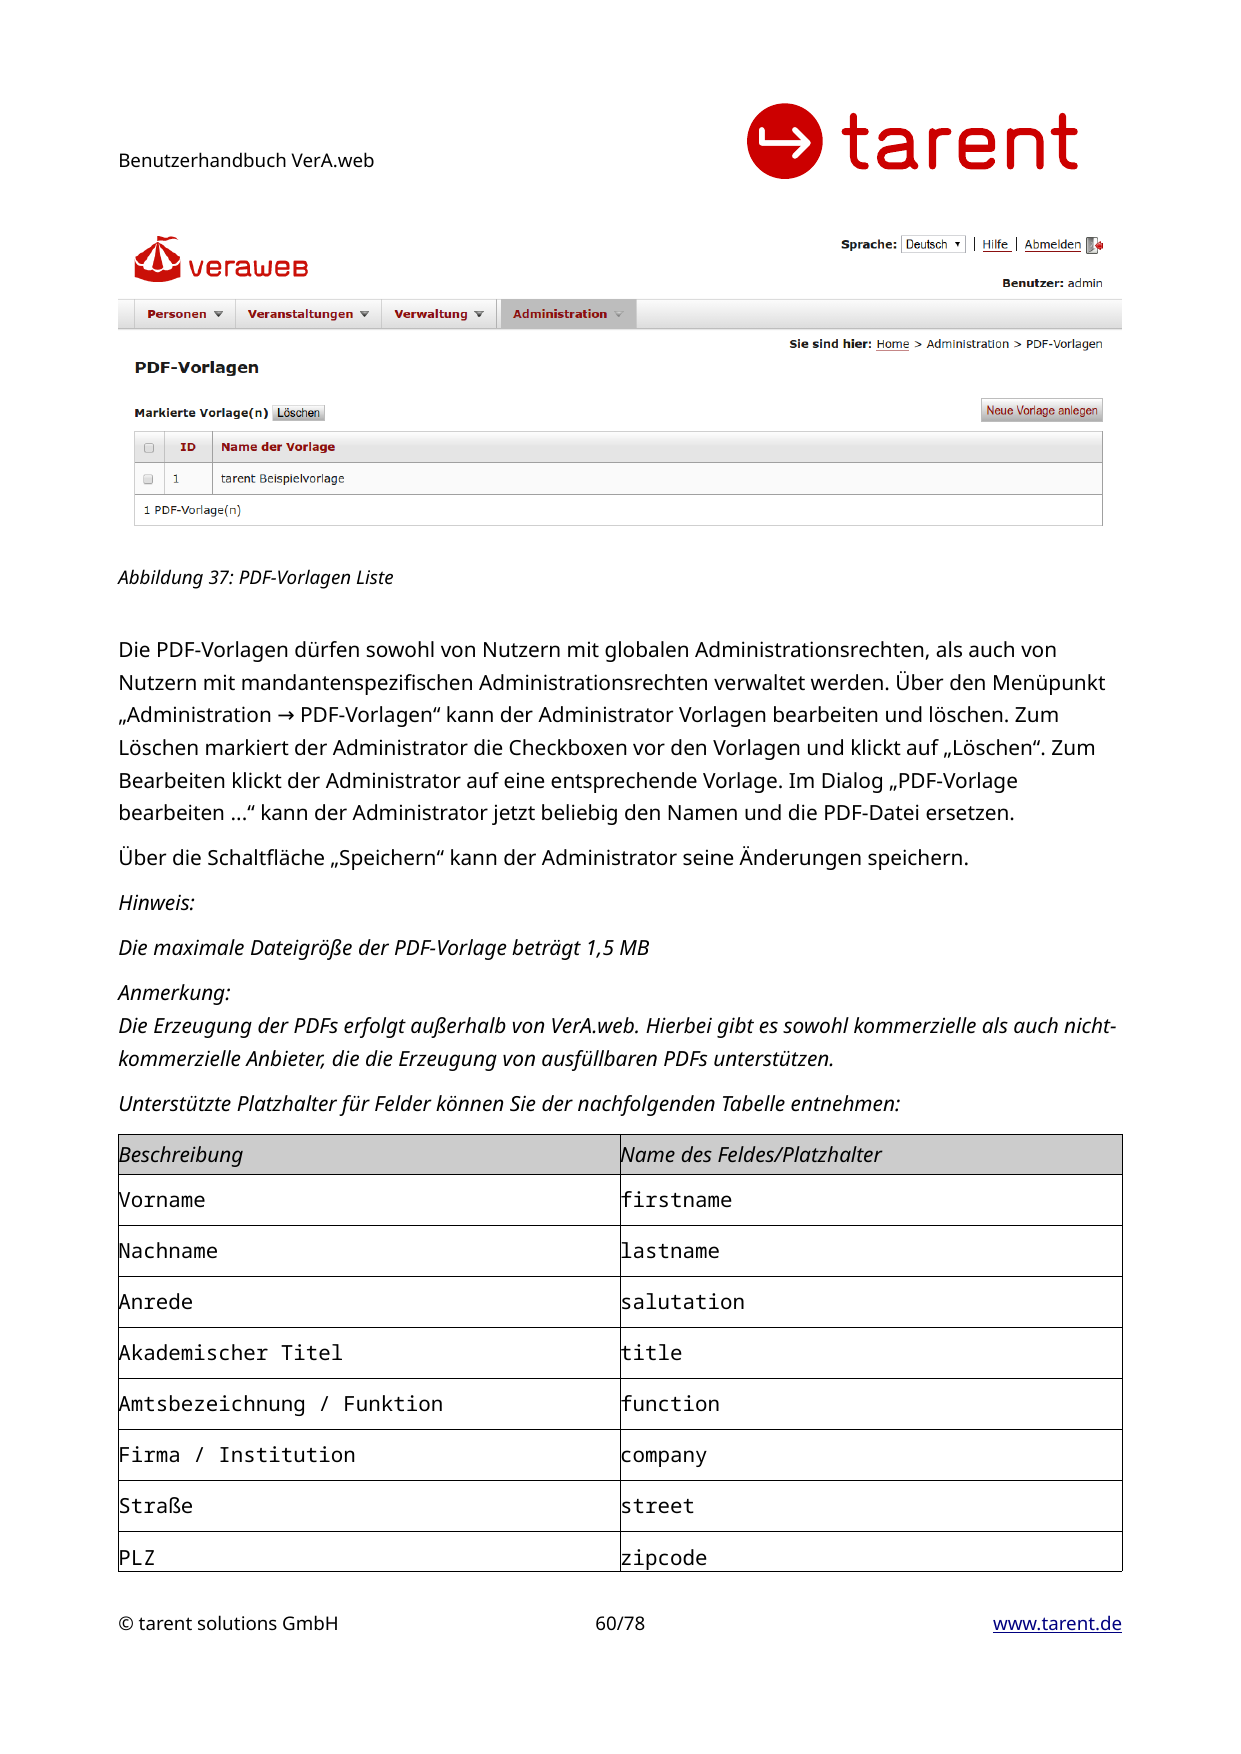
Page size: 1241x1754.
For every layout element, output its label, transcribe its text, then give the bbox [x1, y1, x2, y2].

text Hinweis: [118, 888, 1122, 917]
text Abbildung 37: PDF-Vorlagen Liste [118, 538, 1122, 590]
table_cell Vorname [119, 1175, 620, 1225]
text Über die Schaltfläche „Speichern“ kann der Administrator seine Änderungen speichern. [118, 843, 1122, 872]
table_cell Firma / Institution [119, 1430, 620, 1480]
text Anmerkung: Die Erzeugung der PDFs erfolgt außerhalb von VerA.web. Hierbei gibt es sowohl kommerzielle als auch nicht-kommerzielle Anbieter, die die Erzeugung von ausfüllbaren PDFs unterstützen. [118, 978, 1122, 1072]
table_cell Akademischer Titel [119, 1328, 620, 1378]
table_header Beschreibung [119, 1135, 620, 1174]
table_header Name des Feldes/Platzhalter [621, 1135, 1122, 1174]
text Die maximale Dateigröße der PDF-Vorlage beträgt 1,5 MB [118, 933, 1122, 962]
table_cell firstname [621, 1175, 1122, 1225]
table_cell title [621, 1328, 1122, 1378]
table_cell lastname [621, 1226, 1122, 1276]
table_cell Straße [119, 1481, 620, 1531]
picture [118, 231, 1122, 538]
table_cell Amtsbezeichnung / Funktion [119, 1379, 620, 1429]
table_cell PLZ [119, 1532, 620, 1571]
text Die PDF-Vorlagen dürfen sowohl von Nutzern mit globalen Administrationsrechten, als auch von Nutzern mit mandantenspezifischen Administrationsrechten verwaltet werden. Über den Menüpunkt „Administration → PDF-Vorlagen“ kann der Administrator Vorlagen bearbeiten und löschen. Zum Löschen markiert der Administrator die Checkboxen vor den Vorlagen und klickt auf „Löschen“. Zum Bearbeiten klickt der Administrator auf eine entsprechende Vorlage. Im Dialog „PDF-Vorlage bearbeiten ...“ kann der Administrator jetzt beliebig den Namen und die PDF-Datei ersetzen. [118, 590, 1122, 827]
table_cell Nachname [119, 1226, 620, 1276]
text Unterstützte Platzhalter für Felder können Sie der nachfolgenden Tabelle entnehmen: [118, 1089, 1122, 1117]
table_cell zipcode [621, 1532, 1122, 1571]
table_cell Anrede [119, 1277, 620, 1327]
table_cell salutation [621, 1277, 1122, 1327]
table_cell street [621, 1481, 1122, 1531]
text [118, 207, 1122, 231]
table_cell company [621, 1430, 1122, 1480]
table_cell function [621, 1379, 1122, 1429]
